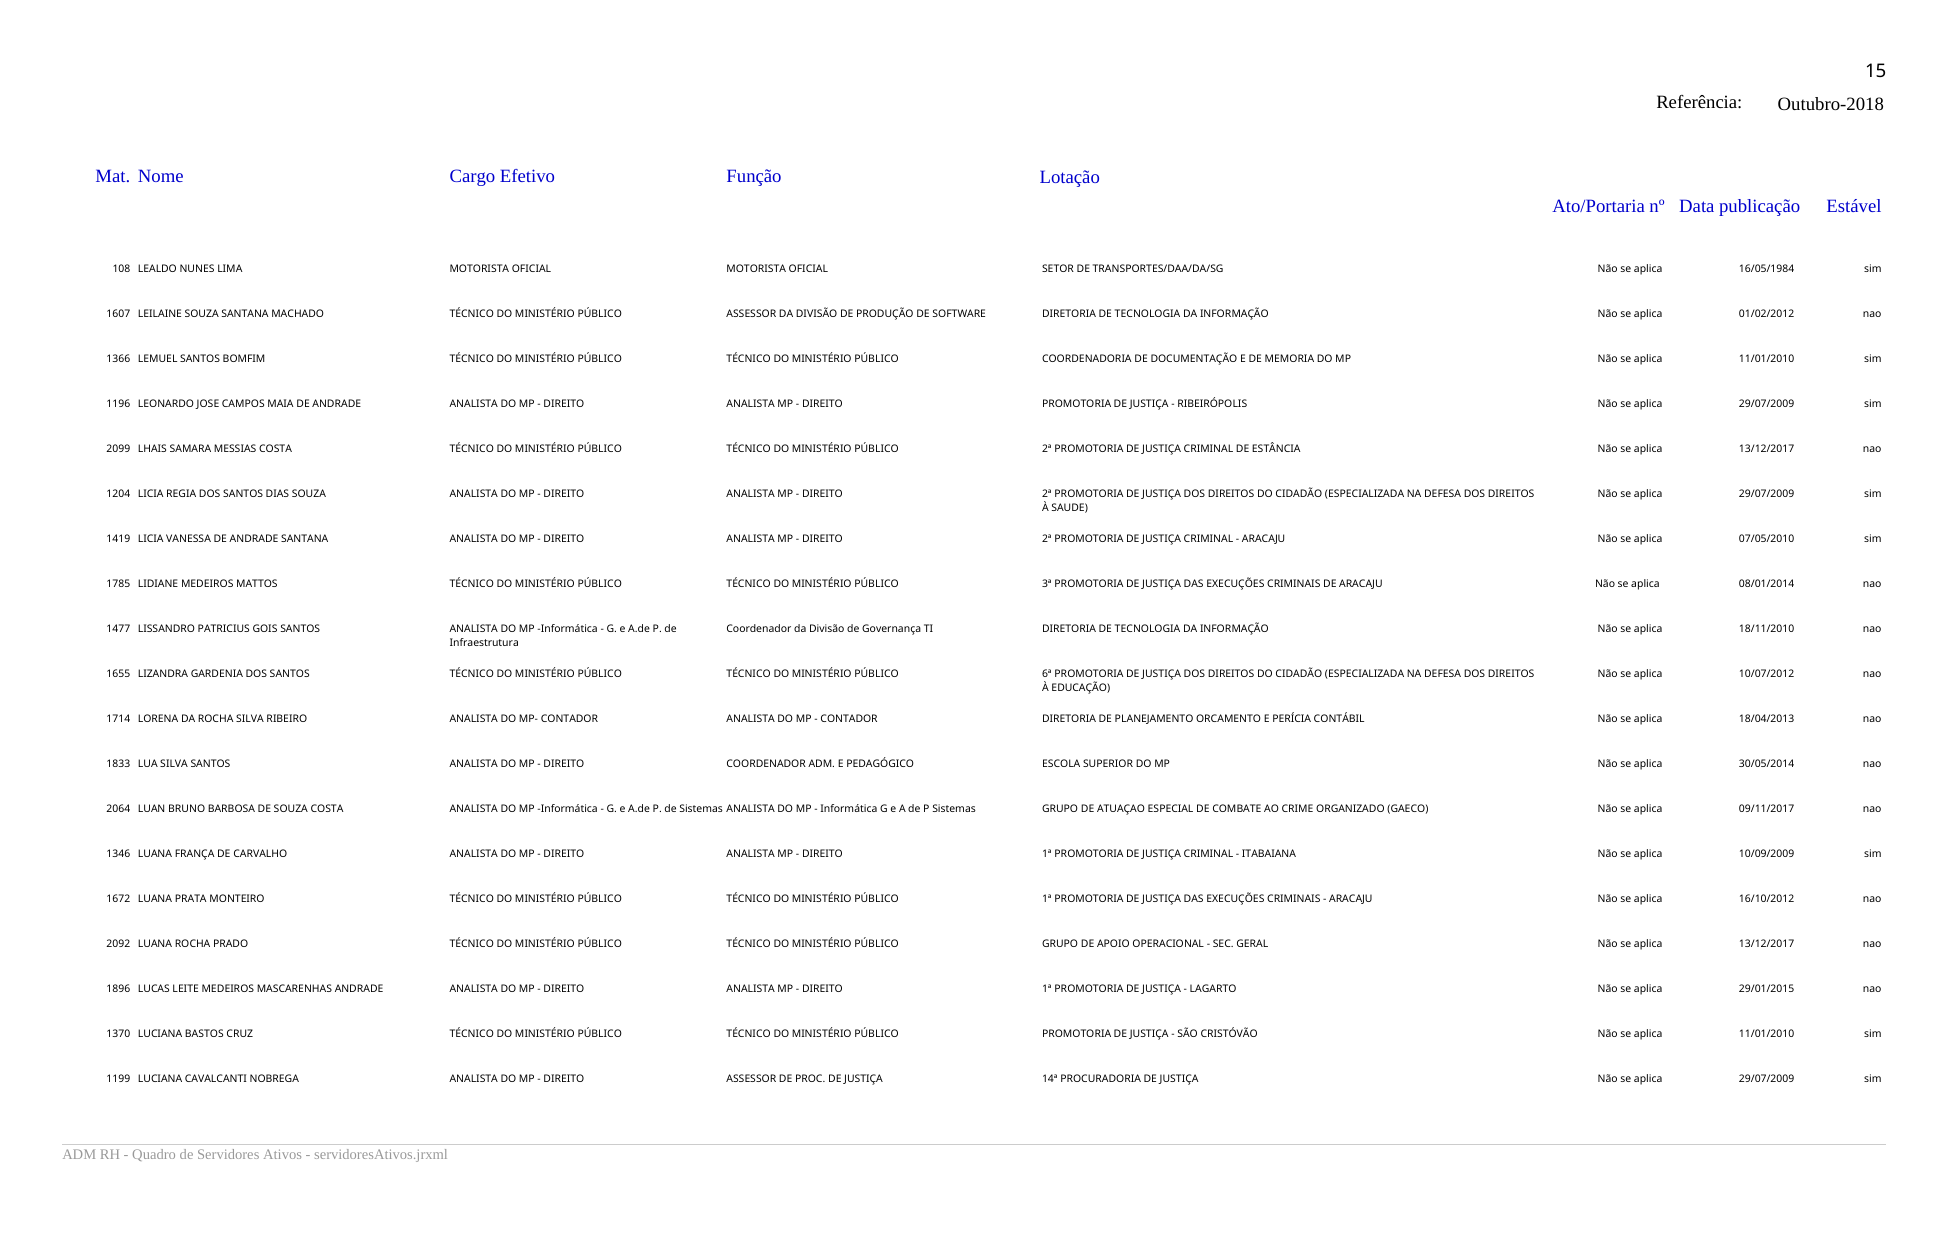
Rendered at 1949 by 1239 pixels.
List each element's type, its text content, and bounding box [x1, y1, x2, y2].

table_cell sim [1803, 846, 1881, 891]
table_header [1803, 165, 1881, 195]
table_cell LUANA ROCHA PRADO [138, 936, 443, 981]
table_cell Ato/Portaria nº [1529, 195, 1664, 225]
table_cell [130, 261, 138, 306]
table_cell TÉCNICO DO MINISTÉRIO PÚBLICO [449, 936, 723, 981]
table_cell [0, 351, 68, 396]
table_cell [1794, 666, 1803, 711]
table_cell 3ª PROMOTORIA DE JUSTIÇA DAS EXECUÇÕES CRIMINAIS DE ARACAJU [1042, 576, 1538, 621]
table_cell [203, 196, 449, 225]
table_cell [1030, 936, 1042, 981]
table_cell 1199 [68, 1071, 130, 1116]
table_cell LEALDO NUNES LIMA [138, 261, 443, 306]
table_cell [1039, 196, 1196, 225]
table_cell 14ª PROCURADORIA DE JUSTIÇA [1042, 1071, 1538, 1116]
table_cell nao [1803, 711, 1881, 756]
table_cell ANALISTA DO MP -Informática - G. e A.de P. de Sistemas [449, 801, 723, 846]
table_cell ANALISTA MP - DIREITO [726, 846, 1030, 891]
table_cell [0, 123, 1948, 163]
table_cell LEMUEL SANTOS BOMFIM [138, 351, 443, 396]
table_cell TÉCNICO DO MINISTÉRIO PÚBLICO [449, 891, 723, 936]
table_cell [443, 531, 449, 576]
table_cell [1881, 621, 1948, 666]
table_cell 13/12/2017 [1662, 441, 1794, 486]
table_cell ASSESSOR DA DIVISÃO DE PRODUÇÃO DE SOFTWARE [726, 306, 1030, 351]
table_cell [130, 891, 138, 936]
table_cell [1794, 441, 1803, 486]
table_cell LORENA DA ROCHA SILVA RIBEIRO [138, 711, 443, 756]
table_cell [203, 166, 449, 195]
table_cell Lotação [1039, 166, 1196, 196]
table_cell [1030, 531, 1042, 576]
table_cell Referência: [1656, 91, 1754, 123]
table_cell [1538, 891, 1547, 936]
table_cell DIRETORIA DE TECNOLOGIA DA INFORMAÇÃO [1042, 306, 1538, 351]
table_cell 2ª PROMOTORIA DE JUSTIÇA CRIMINAL - ARACAJU [1042, 531, 1538, 576]
table_cell 6ª PROMOTORIA DE JUSTIÇA DOS DIREITOS DO CIDADÃO (ESPECIALIZADA NA DEFESA DOS DIREITOS À EDUCAÇÃO) [1042, 666, 1538, 711]
table_cell ANALISTA MP - DIREITO [726, 486, 1030, 531]
table_cell [1196, 166, 1529, 195]
table_cell [684, 196, 726, 225]
table_cell [1881, 756, 1948, 801]
table_cell ANALISTA DO MP - Informática G e A de P Sistemas [726, 801, 1030, 846]
table_cell [0, 531, 68, 576]
table_cell Não se aplica [1547, 261, 1662, 306]
table_cell LUCIANA CAVALCANTI NOBREGA [138, 1071, 443, 1116]
table_cell [1538, 396, 1547, 441]
table_cell 11/01/2010 [1662, 1026, 1794, 1071]
table_cell TÉCNICO DO MINISTÉRIO PÚBLICO [726, 936, 1030, 981]
table_header [0, 0, 1948, 57]
table_cell sim [1803, 486, 1881, 531]
table_cell MOTORISTA OFICIAL [449, 261, 723, 306]
table_cell [443, 396, 449, 441]
table_cell [1030, 711, 1042, 756]
table_cell [0, 666, 68, 711]
table_cell LICIA VANESSA DE ANDRADE SANTANA [138, 531, 443, 576]
table_cell Não se aplica [1547, 981, 1662, 1026]
table_cell 1ª PROMOTORIA DE JUSTIÇA DAS EXECUÇÕES CRIMINAIS - ARACAJU [1042, 891, 1538, 936]
table_cell [1794, 531, 1803, 576]
table_cell 2099 [68, 441, 130, 486]
table_header [1529, 165, 1664, 195]
table_cell [443, 261, 449, 306]
table_cell Não se aplica [1547, 576, 1662, 621]
table_cell Não se aplica [1547, 306, 1662, 351]
table_cell [0, 486, 68, 531]
table_cell TÉCNICO DO MINISTÉRIO PÚBLICO [449, 441, 723, 486]
table_cell TÉCNICO DO MINISTÉRIO PÚBLICO [726, 1026, 1030, 1071]
table_cell [1881, 891, 1948, 936]
table_cell [1794, 711, 1803, 756]
table_cell [1794, 621, 1803, 666]
table_cell 1714 [68, 711, 130, 756]
table_cell [443, 351, 449, 396]
table_cell ADM RH - Quadro de Servidores Ativos - servidoresAtivos.jrxml [62, 1145, 1886, 1168]
table_cell ANALISTA DO MP- CONTADOR [449, 711, 723, 756]
table_cell [443, 711, 449, 756]
table_cell [443, 936, 449, 981]
table_cell [1030, 351, 1042, 396]
table_cell [130, 711, 138, 756]
table_cell [1538, 1071, 1547, 1116]
table_cell [0, 801, 68, 846]
table_cell 2092 [68, 936, 130, 981]
table_cell 11/01/2010 [1662, 351, 1794, 396]
table_cell 10/07/2012 [1662, 666, 1794, 711]
table_cell Não se aplica [1547, 891, 1662, 936]
table_cell [1030, 441, 1042, 486]
table_cell Não se aplica [1547, 666, 1662, 711]
table_cell Não se aplica [1547, 936, 1662, 981]
table_cell LUCAS LEITE MEDEIROS MASCARENHAS ANDRADE [138, 981, 443, 1026]
table_cell [1886, 57, 1948, 84]
table_cell 1896 [68, 981, 130, 1026]
table_cell 18/04/2013 [1662, 711, 1794, 756]
table_cell Não se aplica [1547, 1071, 1662, 1116]
table_cell 1477 [68, 621, 130, 666]
table_cell 13/12/2017 [1662, 936, 1794, 981]
table_cell [0, 891, 68, 936]
table_cell GRUPO DE ATUAÇAO ESPECIAL DE COMBATE AO CRIME ORGANIZADO (GAECO) [1042, 801, 1538, 846]
table_cell nao [1803, 621, 1881, 666]
table_cell [1030, 396, 1042, 441]
table_cell nao [1803, 306, 1881, 351]
table_cell [1881, 166, 1948, 195]
table_cell [0, 936, 68, 981]
table_cell sim [1803, 351, 1881, 396]
table_cell ANALISTA DO MP - DIREITO [449, 396, 723, 441]
table_cell [1030, 1026, 1042, 1071]
table_cell [0, 196, 68, 225]
table_cell Não se aplica [1547, 711, 1662, 756]
table_cell sim [1803, 531, 1881, 576]
table_cell ASSESSOR DE PROC. DE JUSTIÇA [726, 1071, 1030, 1116]
table_cell nao [1803, 936, 1881, 981]
table_cell [1538, 936, 1547, 981]
table_cell [130, 196, 138, 225]
table_cell [1538, 306, 1547, 351]
table_cell TÉCNICO DO MINISTÉRIO PÚBLICO [726, 351, 1030, 396]
table_cell [130, 576, 138, 621]
table_cell [130, 486, 138, 531]
table_cell LUANA FRANÇA DE CARVALHO [138, 846, 443, 891]
table_cell [130, 846, 138, 891]
table_cell [0, 1026, 68, 1071]
table_cell [1794, 1071, 1803, 1116]
table_cell nao [1803, 891, 1881, 936]
table_cell [443, 441, 449, 486]
table_cell 2064 [68, 801, 130, 846]
table_cell [1881, 1026, 1948, 1071]
table_cell LEONARDO JOSE CAMPOS MAIA DE ANDRADE [138, 396, 443, 441]
table_cell TÉCNICO DO MINISTÉRIO PÚBLICO [449, 576, 723, 621]
table_cell [1030, 981, 1042, 1026]
table_cell ANALISTA DO MP - DIREITO [449, 486, 723, 531]
table_cell [1030, 486, 1042, 531]
table_cell 29/07/2009 [1662, 486, 1794, 531]
table_cell [449, 195, 684, 225]
table_cell Não se aplica [1547, 531, 1662, 576]
table_cell [1030, 1071, 1042, 1116]
table_cell [1030, 756, 1042, 801]
table_cell [1196, 196, 1529, 225]
table_cell [130, 351, 138, 396]
table_cell [443, 891, 449, 936]
table_cell 1204 [68, 486, 130, 531]
table_cell 18/11/2010 [1662, 621, 1794, 666]
table_cell Não se aplica [1547, 396, 1662, 441]
table_cell [443, 666, 449, 711]
table_cell [1538, 351, 1547, 396]
table_cell [1881, 936, 1948, 981]
table_cell Outubro-2018 [1756, 93, 1884, 121]
table_cell 10/09/2009 [1662, 846, 1794, 891]
table_cell [1538, 576, 1547, 621]
table_cell 29/07/2009 [1662, 396, 1794, 441]
table_cell [1030, 666, 1042, 711]
table_cell sim [1803, 1071, 1881, 1116]
table_cell 2ª PROMOTORIA DE JUSTIÇA DOS DIREITOS DO CIDADÃO (ESPECIALIZADA NA DEFESA DOS DIREITOS À SAUDE) [1042, 486, 1538, 531]
table_cell LUANA PRATA MONTEIRO [138, 891, 443, 936]
table_cell 1419 [68, 531, 130, 576]
table_cell [1794, 801, 1803, 846]
table_cell LIZANDRA GARDENIA DOS SANTOS [138, 666, 443, 711]
table_cell nao [1803, 801, 1881, 846]
table_header Cargo Efetivo [449, 165, 684, 195]
table_cell [0, 57, 1731, 84]
table_cell TÉCNICO DO MINISTÉRIO PÚBLICO [449, 666, 723, 711]
table_cell 1ª PROMOTORIA DE JUSTIÇA CRIMINAL - ITABAIANA [1042, 846, 1538, 891]
table_cell Data publicação [1665, 195, 1800, 225]
table_cell Não se aplica [1547, 486, 1662, 531]
table_cell [1881, 306, 1948, 351]
table_cell nao [1803, 981, 1881, 1026]
table_cell [1881, 801, 1948, 846]
table_cell 16/05/1984 [1662, 261, 1794, 306]
table_cell [1881, 441, 1948, 486]
table_cell DIRETORIA DE PLANEJAMENTO ORCAMENTO E PERÍCIA CONTÁBIL [1042, 711, 1538, 756]
table_cell 30/05/2014 [1662, 756, 1794, 801]
table_cell ANALISTA DO MP - DIREITO [449, 1071, 723, 1116]
table_cell [0, 253, 1948, 261]
table_cell [1886, 1144, 1948, 1168]
table_cell [1030, 576, 1042, 621]
table_cell [0, 576, 68, 621]
table_cell GRUPO DE APOIO OPERACIONAL - SEC. GERAL [1042, 936, 1538, 981]
table_cell [1881, 711, 1948, 756]
table_cell [1030, 801, 1042, 846]
table_cell 29/07/2009 [1662, 1071, 1794, 1116]
table_cell [1794, 486, 1803, 531]
table_header Função [726, 165, 803, 195]
table_cell PROMOTORIA DE JUSTIÇA - RIBEIRÓPOLIS [1042, 396, 1538, 441]
table_cell [1794, 576, 1803, 621]
table_cell nao [1803, 441, 1881, 486]
table_cell [1538, 486, 1547, 531]
table_cell [1538, 1026, 1547, 1071]
table_cell [1538, 711, 1547, 756]
table_cell 1655 [68, 666, 130, 711]
table_cell [1538, 846, 1547, 891]
table_cell [1881, 486, 1948, 531]
table_cell [443, 1071, 449, 1116]
table_cell [68, 195, 130, 225]
table_cell [803, 166, 1039, 195]
table_cell ANALISTA DO MP - DIREITO [449, 846, 723, 891]
table_cell [443, 621, 449, 666]
table_cell [1794, 306, 1803, 351]
table_cell nao [1803, 756, 1881, 801]
table_cell LICIA REGIA DOS SANTOS DIAS SOUZA [138, 486, 443, 531]
table_cell LHAIS SAMARA MESSIAS COSTA [138, 441, 443, 486]
table_cell sim [1803, 1026, 1881, 1071]
table_cell TÉCNICO DO MINISTÉRIO PÚBLICO [726, 576, 1030, 621]
table_cell ANALISTA DO MP - DIREITO [449, 756, 723, 801]
table_cell SETOR DE TRANSPORTES/DAA/DA/SG [1042, 261, 1538, 306]
table_cell [0, 85, 1948, 91]
table_cell [1794, 756, 1803, 801]
table_cell ANALISTA DO MP -Informática - G. e A.de P. de Infraestrutura [449, 621, 723, 666]
table_cell [1794, 396, 1803, 441]
table_cell [443, 576, 449, 621]
table_cell [443, 756, 449, 801]
table_cell [1794, 1026, 1803, 1071]
table_cell 01/02/2012 [1662, 306, 1794, 351]
table_cell ESCOLA SUPERIOR DO MP [1042, 756, 1538, 801]
table_cell TÉCNICO DO MINISTÉRIO PÚBLICO [449, 1026, 723, 1071]
table_cell [0, 261, 68, 306]
table_cell [1030, 891, 1042, 936]
table_cell sim [1803, 261, 1881, 306]
table_cell 16/10/2012 [1662, 891, 1794, 936]
table_cell [1794, 261, 1803, 306]
table_cell [0, 711, 68, 756]
table_cell [443, 1026, 449, 1071]
table_cell [1030, 621, 1042, 666]
table_cell Estável [1803, 195, 1881, 225]
table_cell LUAN BRUNO BARBOSA DE SOUZA COSTA [138, 801, 443, 846]
table_cell nao [1803, 576, 1881, 621]
table_cell [1538, 261, 1547, 306]
table_cell [130, 981, 138, 1026]
table_cell [0, 981, 68, 1026]
table_cell Não se aplica [1547, 801, 1662, 846]
table_cell [130, 756, 138, 801]
table_cell [1794, 846, 1803, 891]
table_cell [0, 1116, 1948, 1144]
table_cell TÉCNICO DO MINISTÉRIO PÚBLICO [726, 441, 1030, 486]
table_cell [443, 306, 449, 351]
table_header [1665, 165, 1800, 195]
table_cell TÉCNICO DO MINISTÉRIO PÚBLICO [449, 306, 723, 351]
table_cell [1538, 621, 1547, 666]
table_cell 09/11/2017 [1662, 801, 1794, 846]
table_cell [1030, 846, 1042, 891]
table_cell ANALISTA MP - DIREITO [726, 396, 1030, 441]
table_cell LEILAINE SOUZA SANTANA MACHADO [138, 306, 443, 351]
table_cell LUCIANA BASTOS CRUZ [138, 1026, 443, 1071]
table_cell Não se aplica [1547, 846, 1662, 891]
table_cell [0, 306, 68, 351]
table_cell [0, 756, 68, 801]
table_cell sim [1803, 396, 1881, 441]
table_cell [1881, 846, 1948, 891]
table_cell [684, 166, 726, 195]
table_cell [443, 801, 449, 846]
table_cell LIDIANE MEDEIROS MATTOS [138, 576, 443, 621]
table_cell [1538, 756, 1547, 801]
table_cell [443, 846, 449, 891]
table_cell [443, 486, 449, 531]
table_cell ANALISTA MP - DIREITO [726, 981, 1030, 1026]
table_cell Não se aplica [1547, 756, 1662, 801]
table_cell COORDENADORIA DE DOCUMENTAÇÃO E DE MEMORIA DO MP [1042, 351, 1538, 396]
table_cell [1881, 981, 1948, 1026]
table_cell [130, 531, 138, 576]
table_cell 1370 [68, 1026, 130, 1071]
table_cell [0, 1144, 62, 1168]
table_cell [0, 244, 1948, 253]
table_cell Não se aplica [1547, 351, 1662, 396]
table_cell [1538, 981, 1547, 1026]
table_cell [0, 621, 68, 666]
table_cell LISSANDRO PATRICIUS GOIS SANTOS [138, 621, 443, 666]
table_cell [1881, 576, 1948, 621]
table_cell [138, 195, 203, 225]
table_cell [726, 195, 803, 225]
table_cell [1030, 261, 1042, 306]
table_cell [1794, 891, 1803, 936]
table_cell [130, 441, 138, 486]
table_cell Não se aplica [1547, 441, 1662, 486]
table_cell Não se aplica [1547, 1026, 1662, 1071]
table_cell [0, 225, 1948, 244]
table_cell MOTORISTA OFICIAL [726, 261, 1030, 306]
table_cell [0, 93, 1656, 121]
table_cell 1785 [68, 576, 130, 621]
table_cell [130, 801, 138, 846]
table_cell Não se aplica [1547, 621, 1662, 666]
table_cell [0, 166, 68, 195]
table_cell [1538, 531, 1547, 576]
table_cell 1833 [68, 756, 130, 801]
table_cell 08/01/2014 [1662, 576, 1794, 621]
table_cell [1881, 196, 1948, 225]
table_cell TÉCNICO DO MINISTÉRIO PÚBLICO [726, 666, 1030, 711]
table_cell 108 [68, 261, 130, 306]
table_cell [1881, 261, 1948, 306]
table_cell [443, 981, 449, 1026]
table_cell [130, 1026, 138, 1071]
table_cell [130, 396, 138, 441]
table_cell 07/05/2010 [1662, 531, 1794, 576]
table_cell 1ª PROMOTORIA DE JUSTIÇA - LAGARTO [1042, 981, 1538, 1026]
table_cell Coordenador da Divisão de Governança TI [726, 621, 1030, 666]
table_cell 1672 [68, 891, 130, 936]
table_cell [1538, 666, 1547, 711]
table_cell [1881, 1071, 1948, 1116]
table_cell [1884, 93, 1948, 121]
table_cell ANALISTA DO MP - DIREITO [449, 531, 723, 576]
table_cell ANALISTA DO MP - DIREITO [449, 981, 723, 1026]
table_cell [1881, 396, 1948, 441]
table_cell [1538, 441, 1547, 486]
table_cell [1881, 666, 1948, 711]
table_cell [1881, 531, 1948, 576]
table_cell PROMOTORIA DE JUSTIÇA - SÃO CRISTÓVÃO [1042, 1026, 1538, 1071]
table_cell [130, 936, 138, 981]
table_cell [1794, 351, 1803, 396]
table_cell DIRETORIA DE TECNOLOGIA DA INFORMAÇÃO [1042, 621, 1538, 666]
table_cell [0, 396, 68, 441]
table_cell 1346 [68, 846, 130, 891]
table_cell [1538, 801, 1547, 846]
table_cell nao [1803, 666, 1881, 711]
table_header Mat. [68, 165, 130, 195]
table_cell [803, 196, 1039, 225]
table_cell [1030, 306, 1042, 351]
table_cell ANALISTA DO MP - CONTADOR [726, 711, 1030, 756]
table_cell 1366 [68, 351, 130, 396]
table_cell LUA SILVA SANTOS [138, 756, 443, 801]
table_cell [130, 166, 138, 195]
table_cell [0, 441, 68, 486]
table_cell [1794, 936, 1803, 981]
table_cell [1881, 351, 1948, 396]
table_cell 2ª PROMOTORIA DE JUSTIÇA CRIMINAL DE ESTÂNCIA [1042, 441, 1538, 486]
table_cell [130, 1071, 138, 1116]
table_cell [130, 621, 138, 666]
table_cell 1607 [68, 306, 130, 351]
table_cell [130, 666, 138, 711]
table_cell 29/01/2015 [1662, 981, 1794, 1026]
table_cell TÉCNICO DO MINISTÉRIO PÚBLICO [449, 351, 723, 396]
table_cell COORDENADOR ADM. E PEDAGÓGICO [726, 756, 1030, 801]
table_cell TÉCNICO DO MINISTÉRIO PÚBLICO [726, 891, 1030, 936]
table_cell ANALISTA MP - DIREITO [726, 531, 1030, 576]
table_cell 1196 [68, 396, 130, 441]
table_cell [130, 306, 138, 351]
table_cell [0, 846, 68, 891]
table_cell [1794, 981, 1803, 1026]
table_header Nome [138, 165, 203, 195]
table_cell [0, 1071, 68, 1116]
table_cell 15 [1731, 57, 1886, 84]
